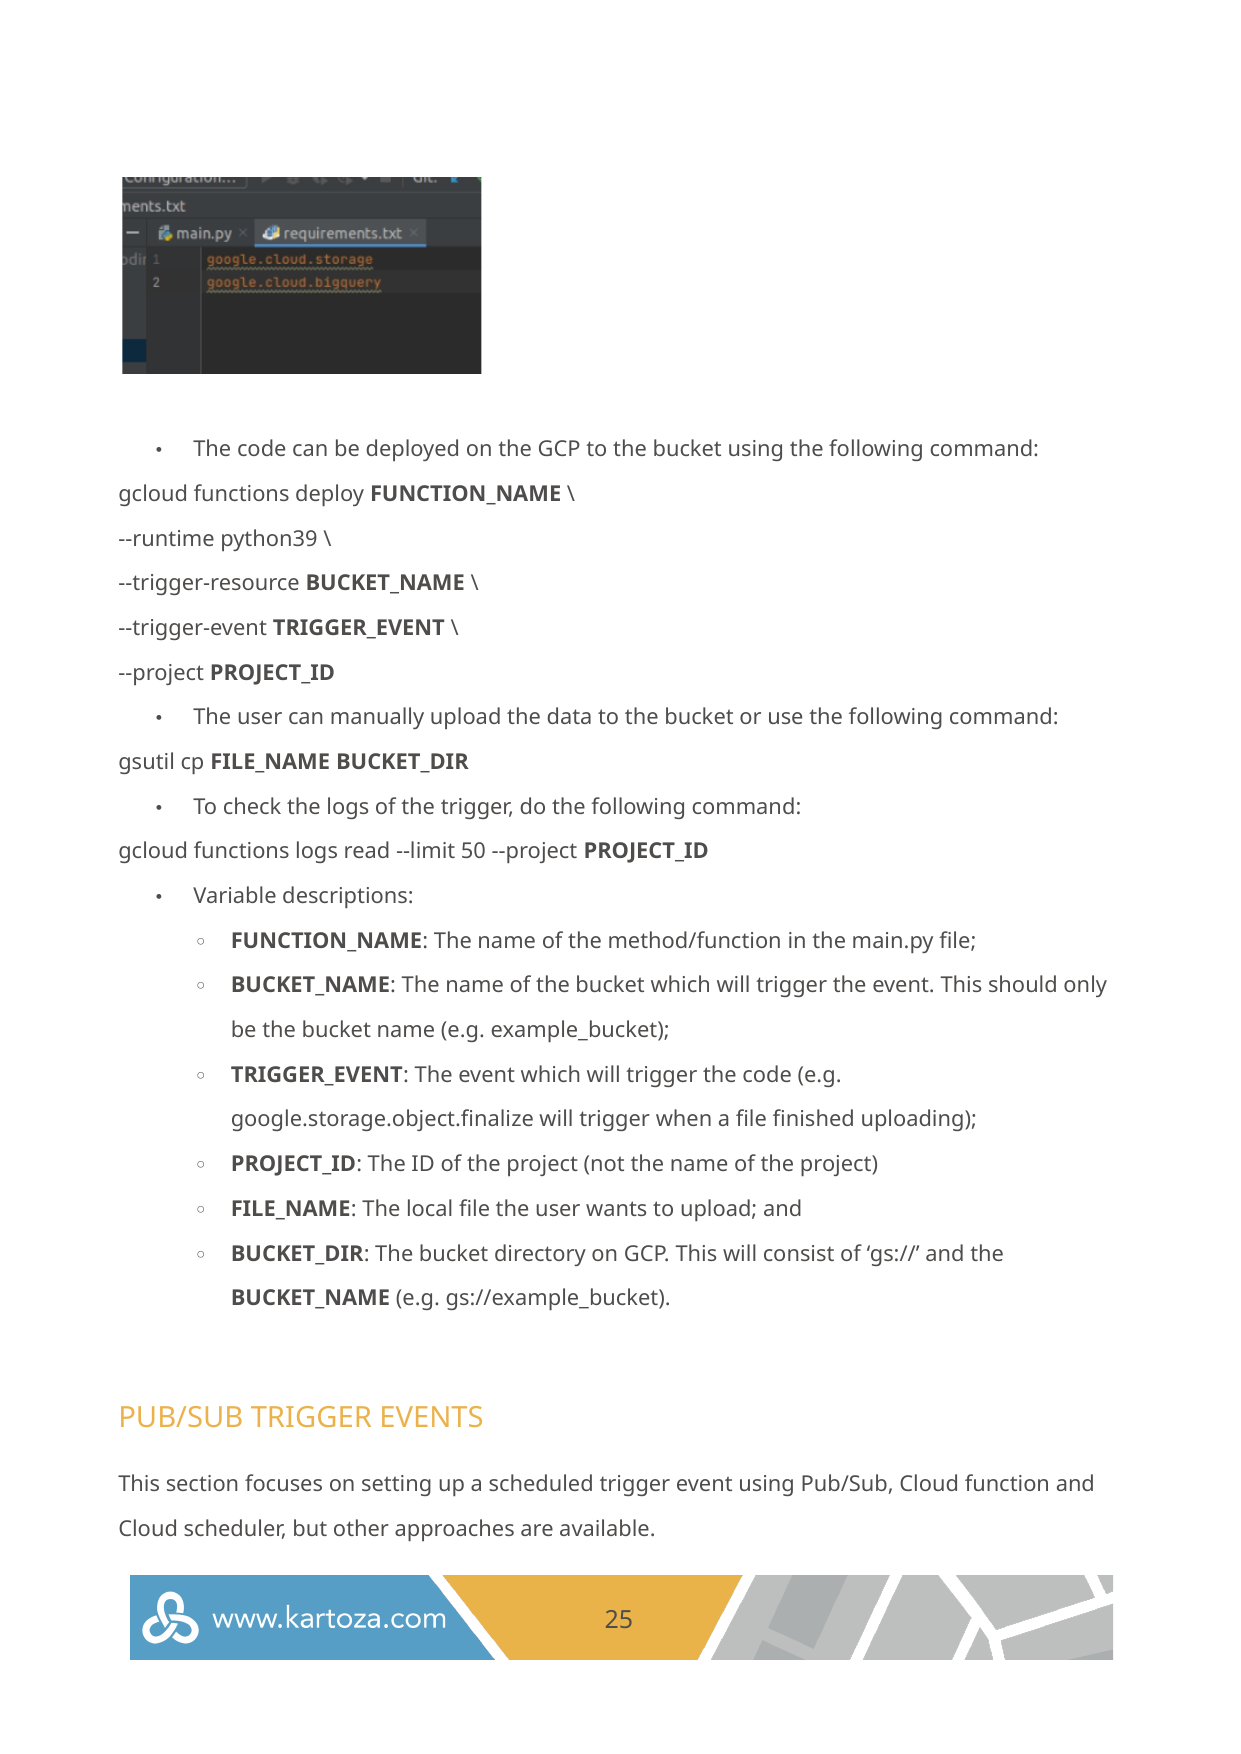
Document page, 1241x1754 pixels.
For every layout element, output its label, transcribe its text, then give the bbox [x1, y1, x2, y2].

text --trigger-event TRIGGER_EVENT \ [118, 612, 1122, 642]
text --runtime python39 \ [118, 522, 1122, 552]
text gsutil cp FILE_NAME BUCKET_DIR [118, 746, 1122, 776]
text --project PROJECT_ID [118, 657, 1122, 686]
picture [130, 1575, 1114, 1660]
list FILE_NAME: The local file the user wants to upload; and [193, 1193, 1122, 1223]
list TRIGGER_EVENT: The event which will trigger the code (e.g. google.storage.object.finalize will trigger when a file finished uploading); [193, 1059, 1122, 1133]
list To check the logs of the trigger, do the following command: [156, 791, 1122, 820]
subtitle Pub/Sub trigger events [118, 1396, 1122, 1436]
list BUCKET_NAME: The name of the bucket which will trigger the event. This should only be the bucket name (e.g. example_bucket); [193, 969, 1122, 1044]
text gcloud functions deploy FUNCTION_NAME \ [118, 478, 1122, 508]
list PROJECT_ID: The ID of the project (not the name of the project) [193, 1148, 1122, 1178]
text This section focuses on setting up a scheduled trigger event using Pub/Sub, Cloud function and Cloud scheduler, but other approaches are available. [118, 1468, 1122, 1543]
list FUNCTION_NAME: The name of the method/function in the main.py file; [193, 925, 1122, 954]
picture [122, 177, 482, 374]
list BUCKET_DIR: The bucket directory on GCP. This will consist of ‘gs://’ and the BUCKET_NAME (e.g. gs://example_bucket). [193, 1237, 1122, 1312]
text --trigger-resource BUCKET_NAME \ [118, 567, 1122, 597]
text gcloud functions logs read --limit 50 --project PROJECT_ID [118, 835, 1122, 865]
list The user can manually upload the data to the bucket or use the following command: [156, 701, 1122, 731]
list The code can be deployed on the GCP to the bucket using the following command: [156, 433, 1122, 463]
list Variable descriptions: [156, 880, 1122, 910]
